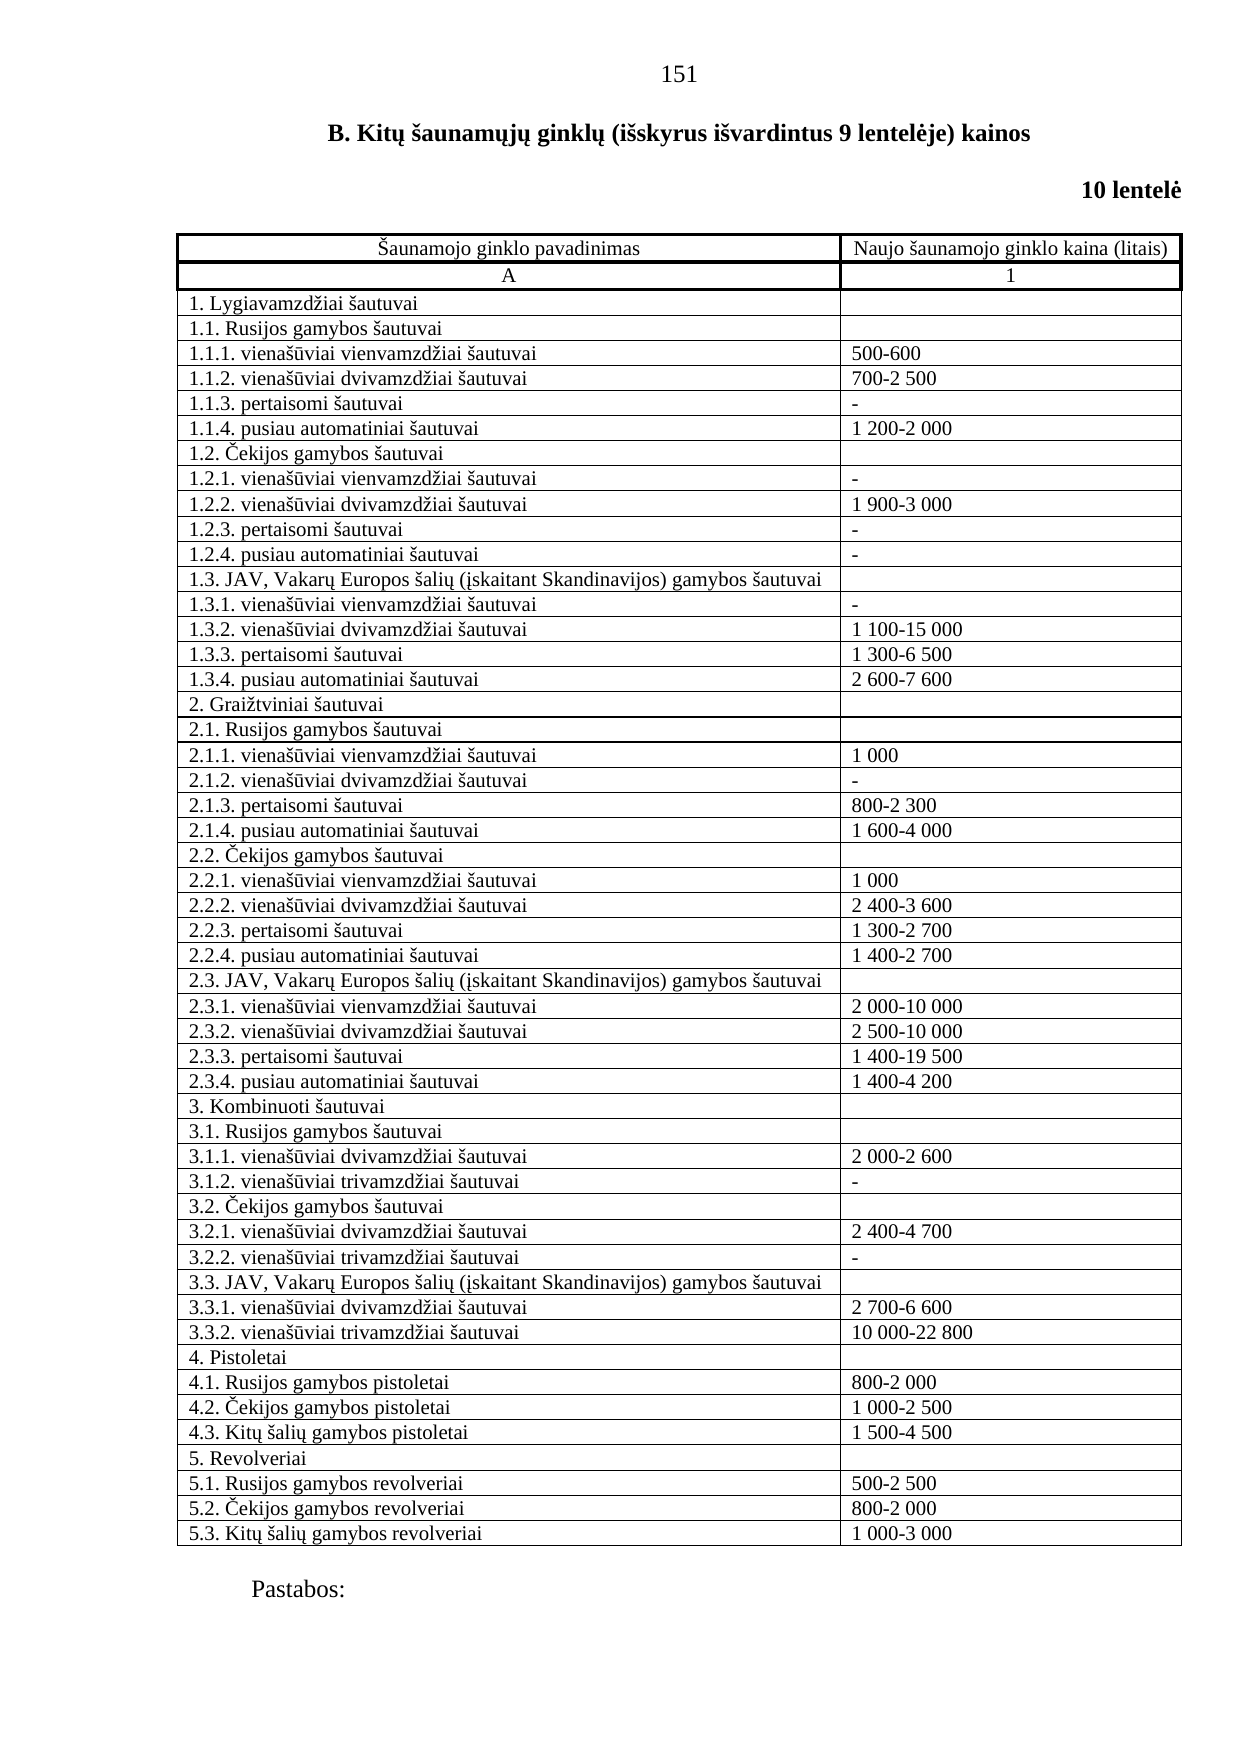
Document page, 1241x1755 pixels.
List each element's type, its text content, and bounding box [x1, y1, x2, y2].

table_cell - [841, 1169, 1181, 1193]
table_cell 1 400-19 500 [841, 1044, 1181, 1068]
table_cell 2.1.2. vienašūviai dvivamzdžiai šautuvai [178, 768, 840, 792]
table_cell 1.2.4. pusiau automatiniai šautuvai [178, 542, 840, 566]
table_cell 1 300-6 500 [841, 642, 1181, 666]
table_cell [841, 718, 1181, 741]
table_cell 3.2.1. vienašūviai dvivamzdžiai šautuvai [178, 1220, 840, 1243]
table_cell 800-2 000 [841, 1370, 1181, 1394]
table_cell 1 400-4 200 [841, 1069, 1181, 1093]
table_cell [841, 567, 1181, 591]
table_cell 2 000-2 600 [841, 1144, 1181, 1168]
table_cell 1.1.1. vienašūviai vienvamzdžiai šautuvai [178, 341, 840, 365]
table_cell [841, 843, 1181, 867]
table_cell 2 400-4 700 [841, 1220, 1181, 1243]
table_cell 1.3.4. pusiau automatiniai šautuvai [178, 667, 840, 691]
table_cell 2.3.2. vienašūviai dvivamzdžiai šautuvai [178, 1019, 840, 1043]
table_cell 1 000-2 500 [841, 1395, 1181, 1419]
table_cell [841, 1119, 1181, 1143]
text Pastabos: [177, 1574, 1181, 1603]
table_cell 2.2.2. vienašūviai dvivamzdžiai šautuvai [178, 893, 840, 917]
table_cell 2.1.3. pertaisomi šautuvai [178, 793, 840, 817]
table_cell 1 [842, 264, 1179, 287]
table_cell [841, 1194, 1181, 1218]
table_cell 1.3.1. vienašūviai vienvamzdžiai šautuvai [178, 592, 840, 616]
table_cell 4. Pistoletai [178, 1345, 840, 1369]
table_header Naujo šaunamojo ginklo kaina (litais) [842, 236, 1179, 260]
table_cell [841, 1270, 1181, 1294]
table_cell 1 200-2 000 [841, 416, 1181, 440]
table_cell 5.2. Čekijos gamybos revolveriai [178, 1496, 840, 1520]
table_cell 1 000 [841, 743, 1181, 767]
table_cell [841, 692, 1181, 716]
table_cell 4.1. Rusijos gamybos pistoletai [178, 1370, 840, 1394]
table_cell A [179, 264, 839, 287]
table_cell 800-2 300 [841, 793, 1181, 817]
table_cell 1 900-3 000 [841, 491, 1181, 516]
table_cell 2.1.4. pusiau automatiniai šautuvai [178, 818, 840, 842]
table_cell 1.1.4. pusiau automatiniai šautuvai [178, 416, 840, 440]
table_cell - [841, 592, 1181, 616]
table_cell 1.1.3. pertaisomi šautuvai [178, 391, 840, 415]
table_cell 3.3.1. vienašūviai dvivamzdžiai šautuvai [178, 1295, 840, 1319]
table_cell 1.1.2. vienašūviai dvivamzdžiai šautuvai [178, 366, 840, 390]
table_cell 1 600-4 000 [841, 818, 1181, 842]
table_cell 1.3.2. vienašūviai dvivamzdžiai šautuvai [178, 617, 840, 641]
table_cell 1.2.2. vienašūviai dvivamzdžiai šautuvai [178, 491, 840, 516]
table_cell 1 400-2 700 [841, 943, 1181, 967]
table_cell 800-2 000 [841, 1496, 1181, 1520]
table_cell 1.3. JAV, Vakarų Europos šalių (įskaitant Skandinavijos) gamybos šautuvai [178, 567, 840, 591]
table_cell - [841, 1245, 1181, 1269]
table_cell 1.1. Rusijos gamybos šautuvai [178, 316, 840, 340]
table_cell [841, 1094, 1181, 1118]
text B. Kitų šaunamųjų ginklų (išskyrus išvardintus 9 lentelėje) kainos [177, 118, 1181, 147]
table_cell 2.1. Rusijos gamybos šautuvai [178, 718, 840, 741]
table_cell 1. Lygiavamzdžiai šautuvai [178, 291, 840, 315]
table_cell 1 000-3 000 [841, 1521, 1181, 1545]
table_cell 10 000-22 800 [841, 1320, 1181, 1344]
table_cell 2.3.1. vienašūviai vienvamzdžiai šautuvai [178, 994, 840, 1018]
table_cell - [841, 517, 1181, 541]
table_cell 3.3. JAV, Vakarų Europos šalių (įskaitant Skandinavijos) gamybos šautuvai [178, 1270, 840, 1294]
table_cell 5. Revolveriai [178, 1445, 840, 1469]
table_cell 1 500-4 500 [841, 1420, 1181, 1444]
table_cell 2.1.1. vienašūviai vienvamzdžiai šautuvai [178, 743, 840, 767]
table_cell [841, 969, 1181, 992]
table_cell 3.3.2. vienašūviai trivamzdžiai šautuvai [178, 1320, 840, 1344]
table_cell - [841, 391, 1181, 415]
table_cell 2.2.3. pertaisomi šautuvai [178, 918, 840, 942]
table_cell 5.3. Kitų šalių gamybos revolveriai [178, 1521, 840, 1545]
table_cell - [841, 542, 1181, 566]
table_cell 2.3.3. pertaisomi šautuvai [178, 1044, 840, 1068]
table_cell 4.3. Kitų šalių gamybos pistoletai [178, 1420, 840, 1444]
table_cell 1.3.3. pertaisomi šautuvai [178, 642, 840, 666]
table_cell [841, 291, 1181, 315]
table_cell 2.2.1. vienašūviai vienvamzdžiai šautuvai [178, 868, 840, 892]
text 10 lentelė [177, 176, 1181, 204]
table_cell 1 100-15 000 [841, 617, 1181, 641]
table_cell - [841, 768, 1181, 792]
table_cell 2 600-7 600 [841, 667, 1181, 691]
table_cell 1.2.1. vienašūviai vienvamzdžiai šautuvai [178, 466, 840, 490]
table_cell 2.3.4. pusiau automatiniai šautuvai [178, 1069, 840, 1093]
table_header Šaunamojo ginklo pavadinimas [179, 236, 839, 260]
table_cell 5.1. Rusijos gamybos revolveriai [178, 1471, 840, 1494]
table_cell 1 300-2 700 [841, 918, 1181, 942]
table_cell 2 500-10 000 [841, 1019, 1181, 1043]
table_cell 2.2.4. pusiau automatiniai šautuvai [178, 943, 840, 967]
table_cell [841, 316, 1181, 340]
table_cell 1 000 [841, 868, 1181, 892]
table_cell 2 400-3 600 [841, 893, 1181, 917]
table_cell 3.1. Rusijos gamybos šautuvai [178, 1119, 840, 1143]
table_cell 3.2.2. vienašūviai trivamzdžiai šautuvai [178, 1245, 840, 1269]
table_cell 1.2.3. pertaisomi šautuvai [178, 517, 840, 541]
table_cell 700-2 500 [841, 366, 1181, 390]
table_cell 3.1.1. vienašūviai dvivamzdžiai šautuvai [178, 1144, 840, 1168]
table_cell 2. Graižtviniai šautuvai [178, 692, 840, 716]
table_cell 3. Kombinuoti šautuvai [178, 1094, 840, 1118]
table_cell 2 000-10 000 [841, 994, 1181, 1018]
table_cell 500-600 [841, 341, 1181, 365]
table_cell [841, 1345, 1181, 1369]
table_cell - [841, 466, 1181, 490]
table_cell 2.3. JAV, Vakarų Europos šalių (įskaitant Skandinavijos) gamybos šautuvai [178, 969, 840, 992]
table_cell [841, 1445, 1181, 1469]
table_cell 3.1.2. vienašūviai trivamzdžiai šautuvai [178, 1169, 840, 1193]
table_cell 3.2. Čekijos gamybos šautuvai [178, 1194, 840, 1218]
table_cell [841, 441, 1181, 465]
table_cell 4.2. Čekijos gamybos pistoletai [178, 1395, 840, 1419]
table_cell 2.2. Čekijos gamybos šautuvai [178, 843, 840, 867]
table_cell 500-2 500 [841, 1471, 1181, 1494]
table_cell 2 700-6 600 [841, 1295, 1181, 1319]
table_cell 1.2. Čekijos gamybos šautuvai [178, 441, 840, 465]
